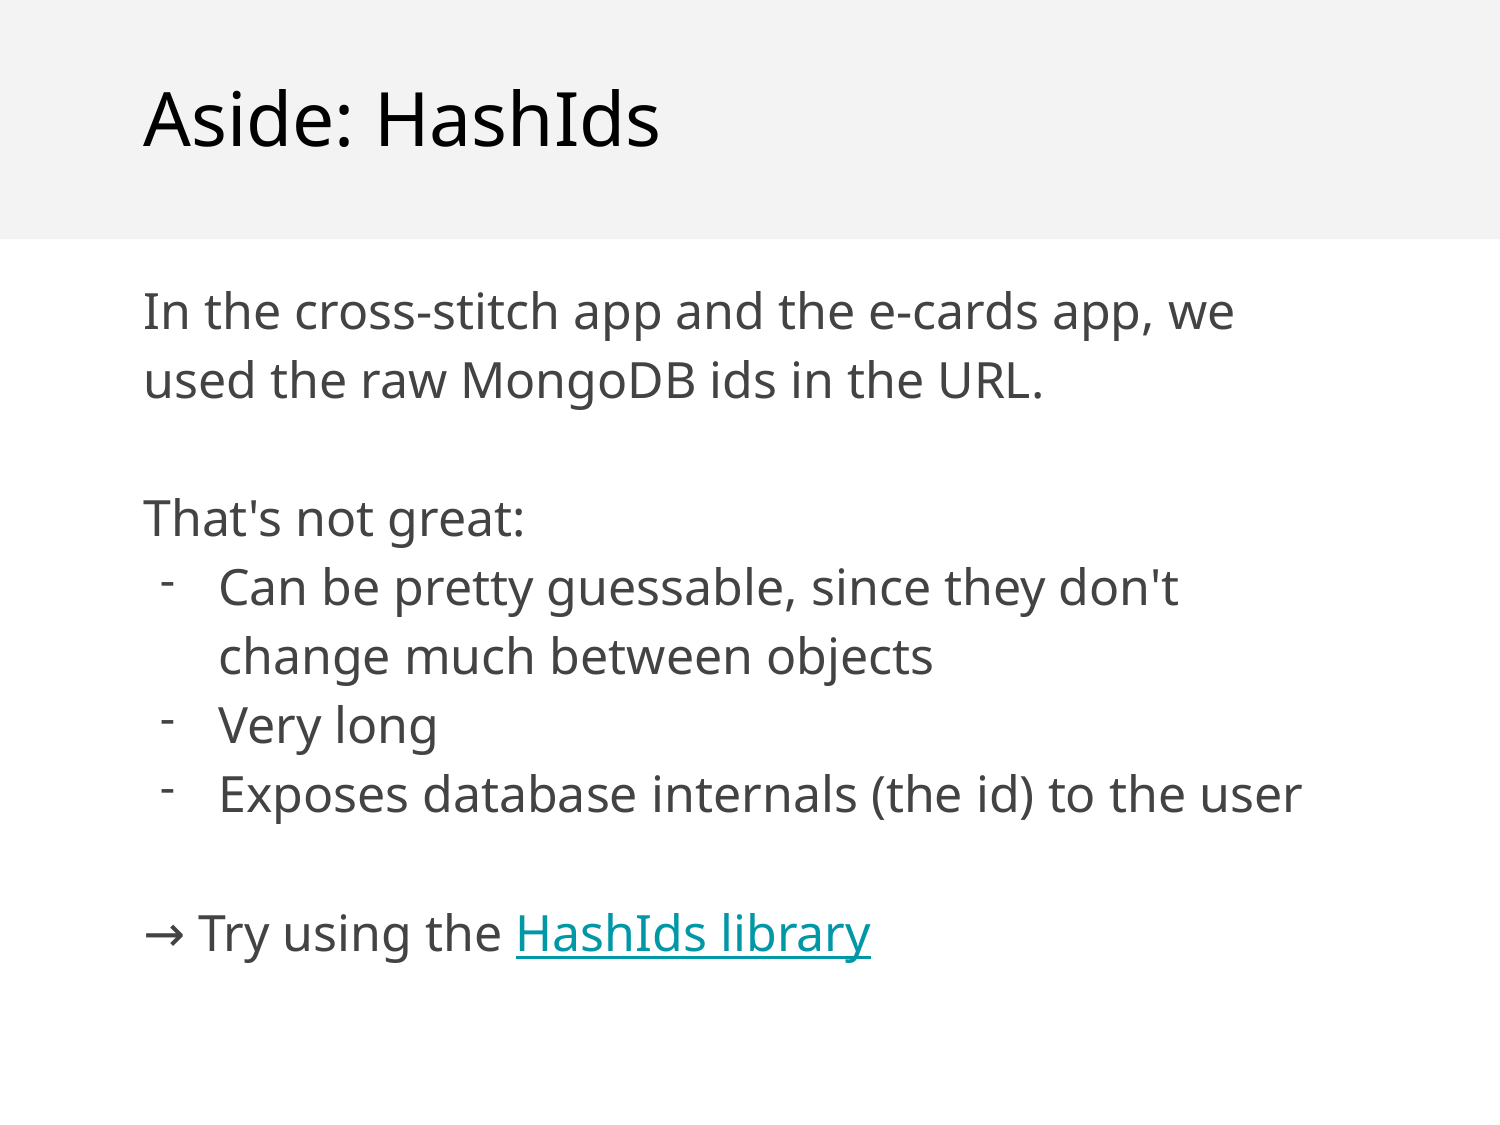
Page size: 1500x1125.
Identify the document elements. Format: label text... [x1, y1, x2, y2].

title Aside: HashIds [128, 56, 1372, 183]
list In the cross-stitch app and the e-cards app, we used the raw MongoDB ids in the URL. That's not great: Can be pretty guessable, since they don't change much between objects Very long Exposes database internals (the id) to the user → Try using the HashIds library [128, 255, 1372, 1004]
